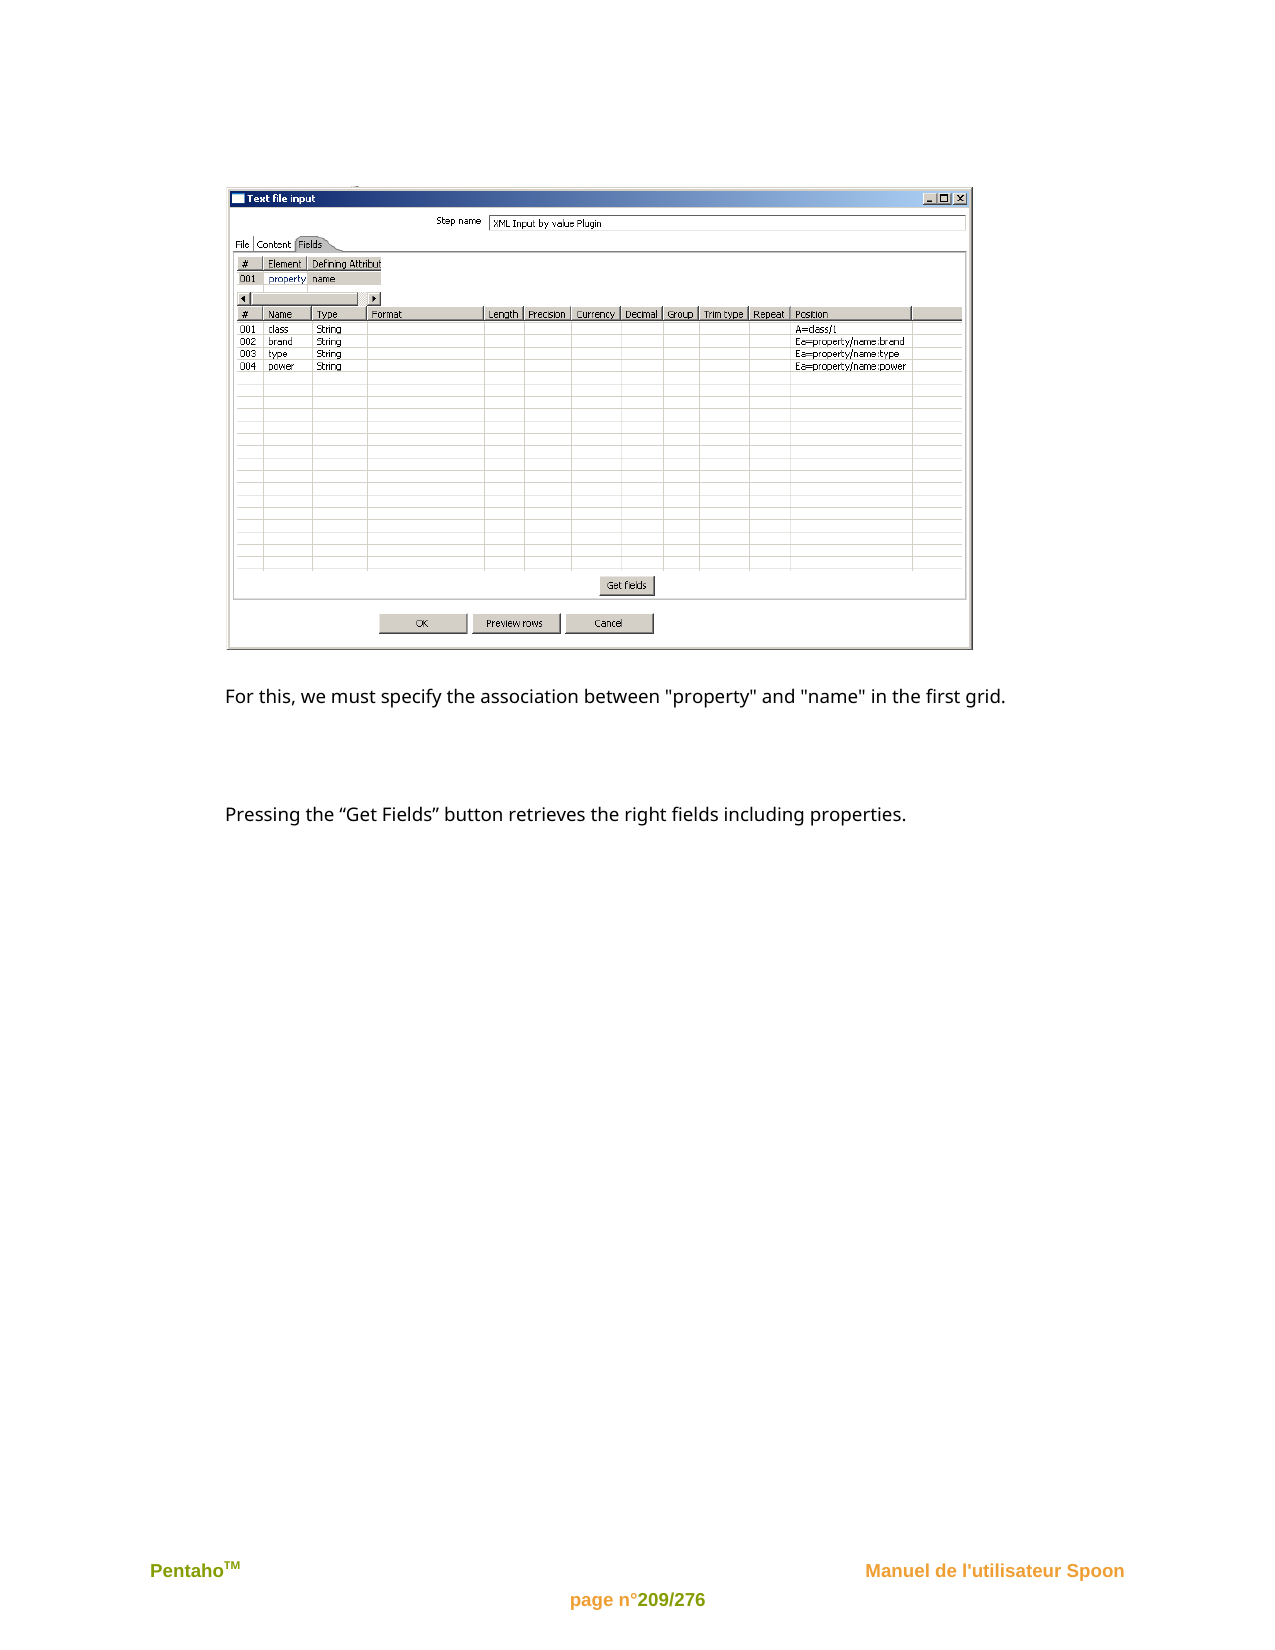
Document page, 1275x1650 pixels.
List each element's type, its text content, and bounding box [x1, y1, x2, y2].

text Pressing the “Get Fields” button retrieves the right fields including properties. [225, 798, 1125, 827]
picture [226, 186, 974, 650]
text For this, we must specify the association between "property" and "name" in the first grid. [225, 150, 1125, 710]
